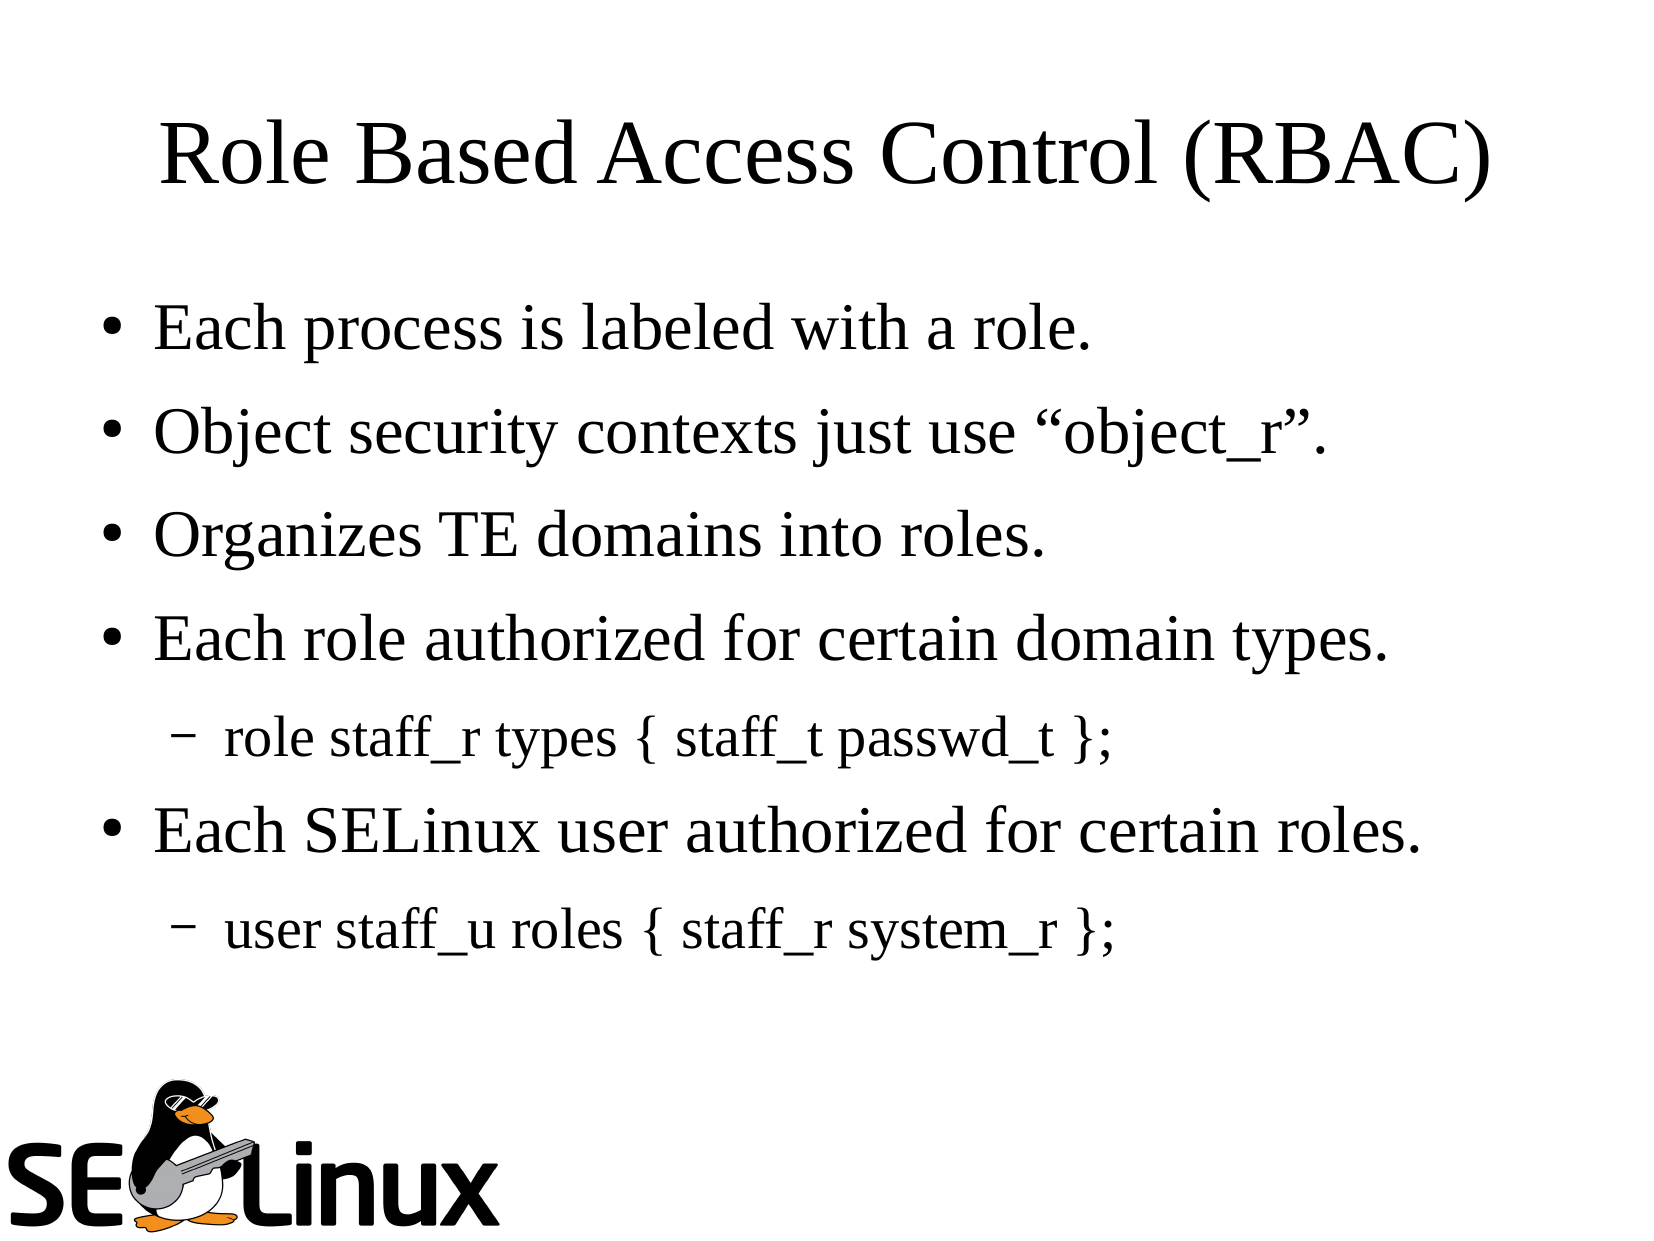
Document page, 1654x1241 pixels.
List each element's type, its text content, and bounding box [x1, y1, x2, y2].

picture [0, 919, 526, 1241]
title Role Based Access Control (RBAC) [82, 49, 1571, 257]
list Each process is labeled with a role. Object security contexts just use “object_r”. Organizes TE domains into roles. Each role authorized for certain domain types. role staff_r types { staff_t passwd_t }; Each SELinux user authorized for certain roles. user staff_u roles { staff_r system_r }; [82, 290, 1571, 1010]
